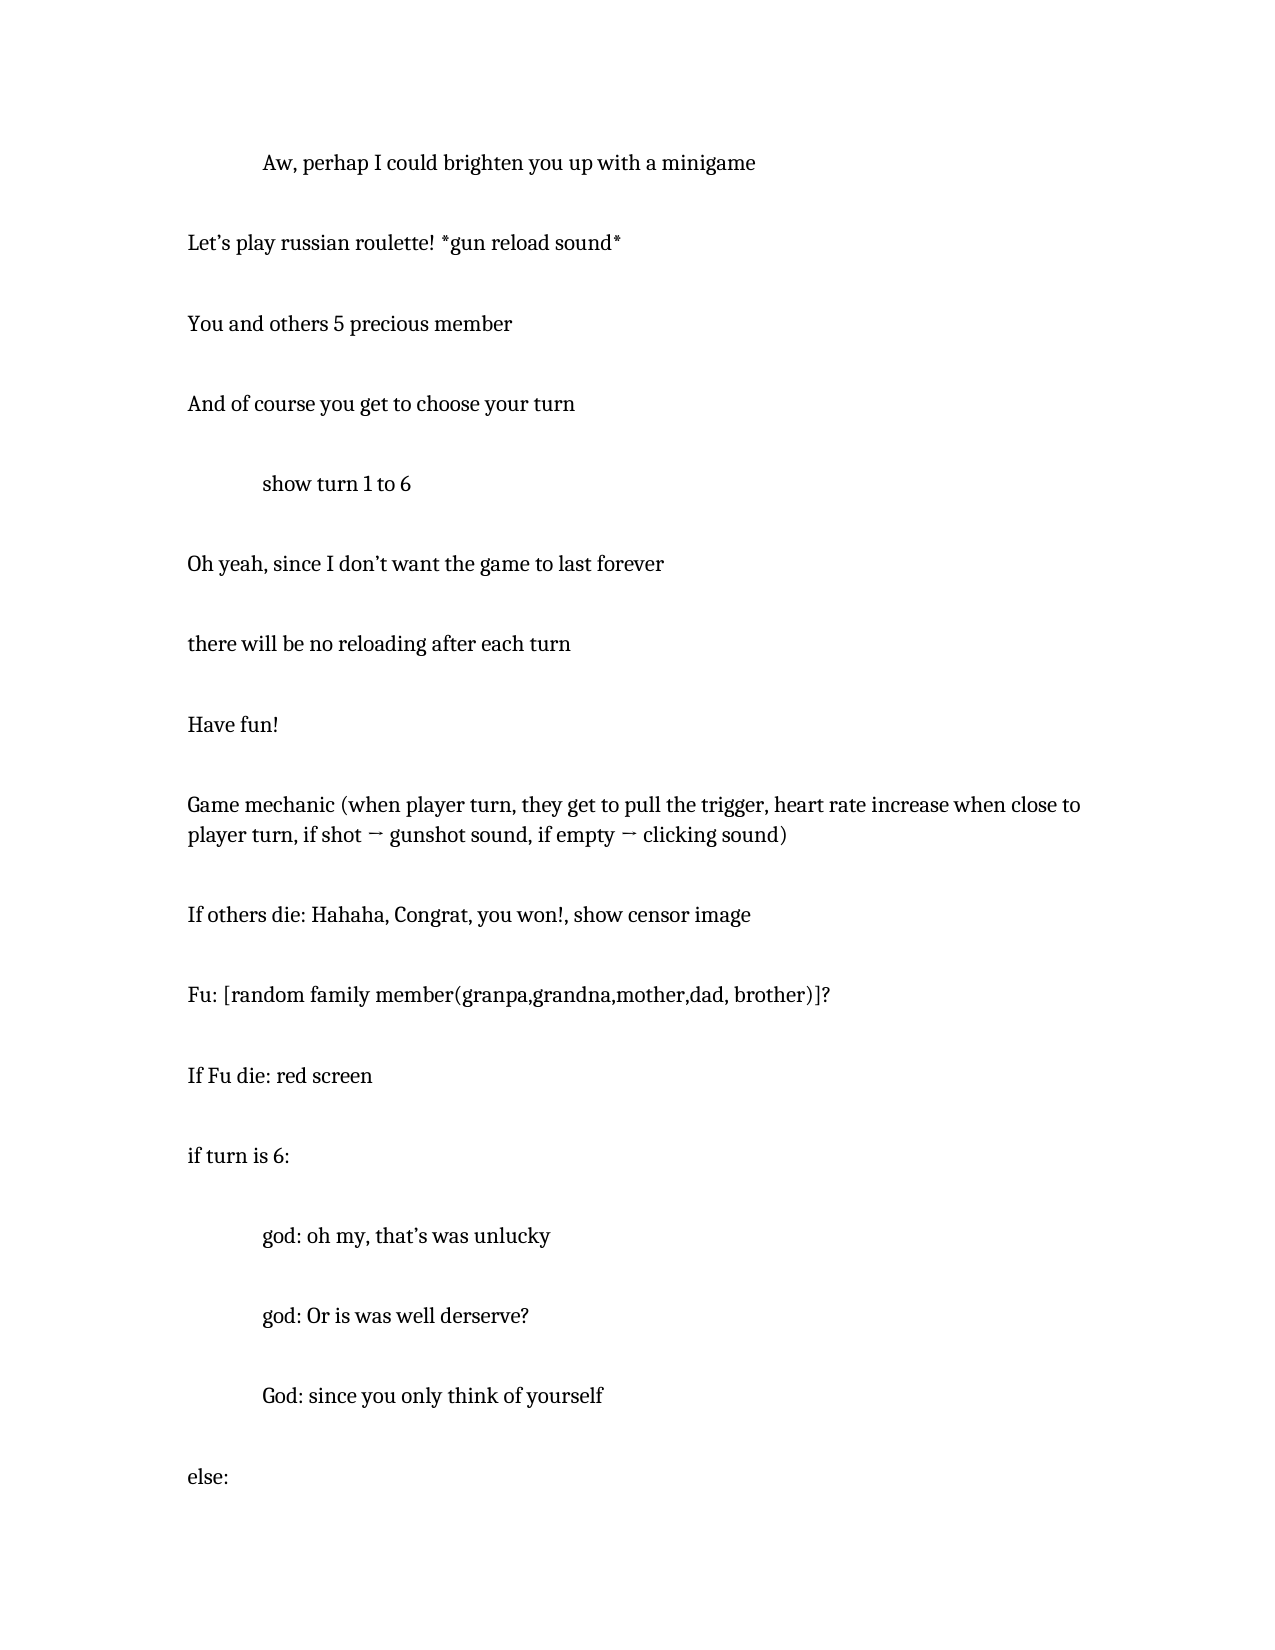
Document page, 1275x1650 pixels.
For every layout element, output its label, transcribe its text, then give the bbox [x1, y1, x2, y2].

text And of course you get to choose your turn [187, 391, 1087, 417]
text You and others 5 precious member [187, 310, 1087, 337]
text Game mechanic (when player turn, they get to pull the trigger, heart rate increase when close to player turn, if shot → gunshot sound, if empty → clicking sound) [187, 792, 1087, 848]
text Aw, perhap I could brighten you up with a minigame [187, 150, 1087, 176]
text god: Or is was well derserve? [187, 1303, 1087, 1329]
text Fu: [random family member(granpa,grandna,mother,dad, brother)]? [187, 982, 1087, 1009]
text Have fun! [187, 711, 1087, 738]
text there will be no reloading after each turn [187, 631, 1087, 658]
text God: since you only think of yourself [187, 1383, 1087, 1410]
text If others die: Hahaha, Congrat, you won!, show censor image [187, 902, 1087, 928]
text If Fu die: red screen [187, 1062, 1087, 1089]
text Let’s play russian roulette! *gun reload sound* [187, 230, 1087, 257]
text god: oh my, that’s was unlucky [187, 1223, 1087, 1249]
text if turn is 6: [187, 1143, 1087, 1169]
text Oh yeah, since I don’t want the game to last forever [187, 551, 1087, 577]
text else: [187, 1463, 1087, 1490]
text show turn 1 to 6 [187, 471, 1087, 497]
